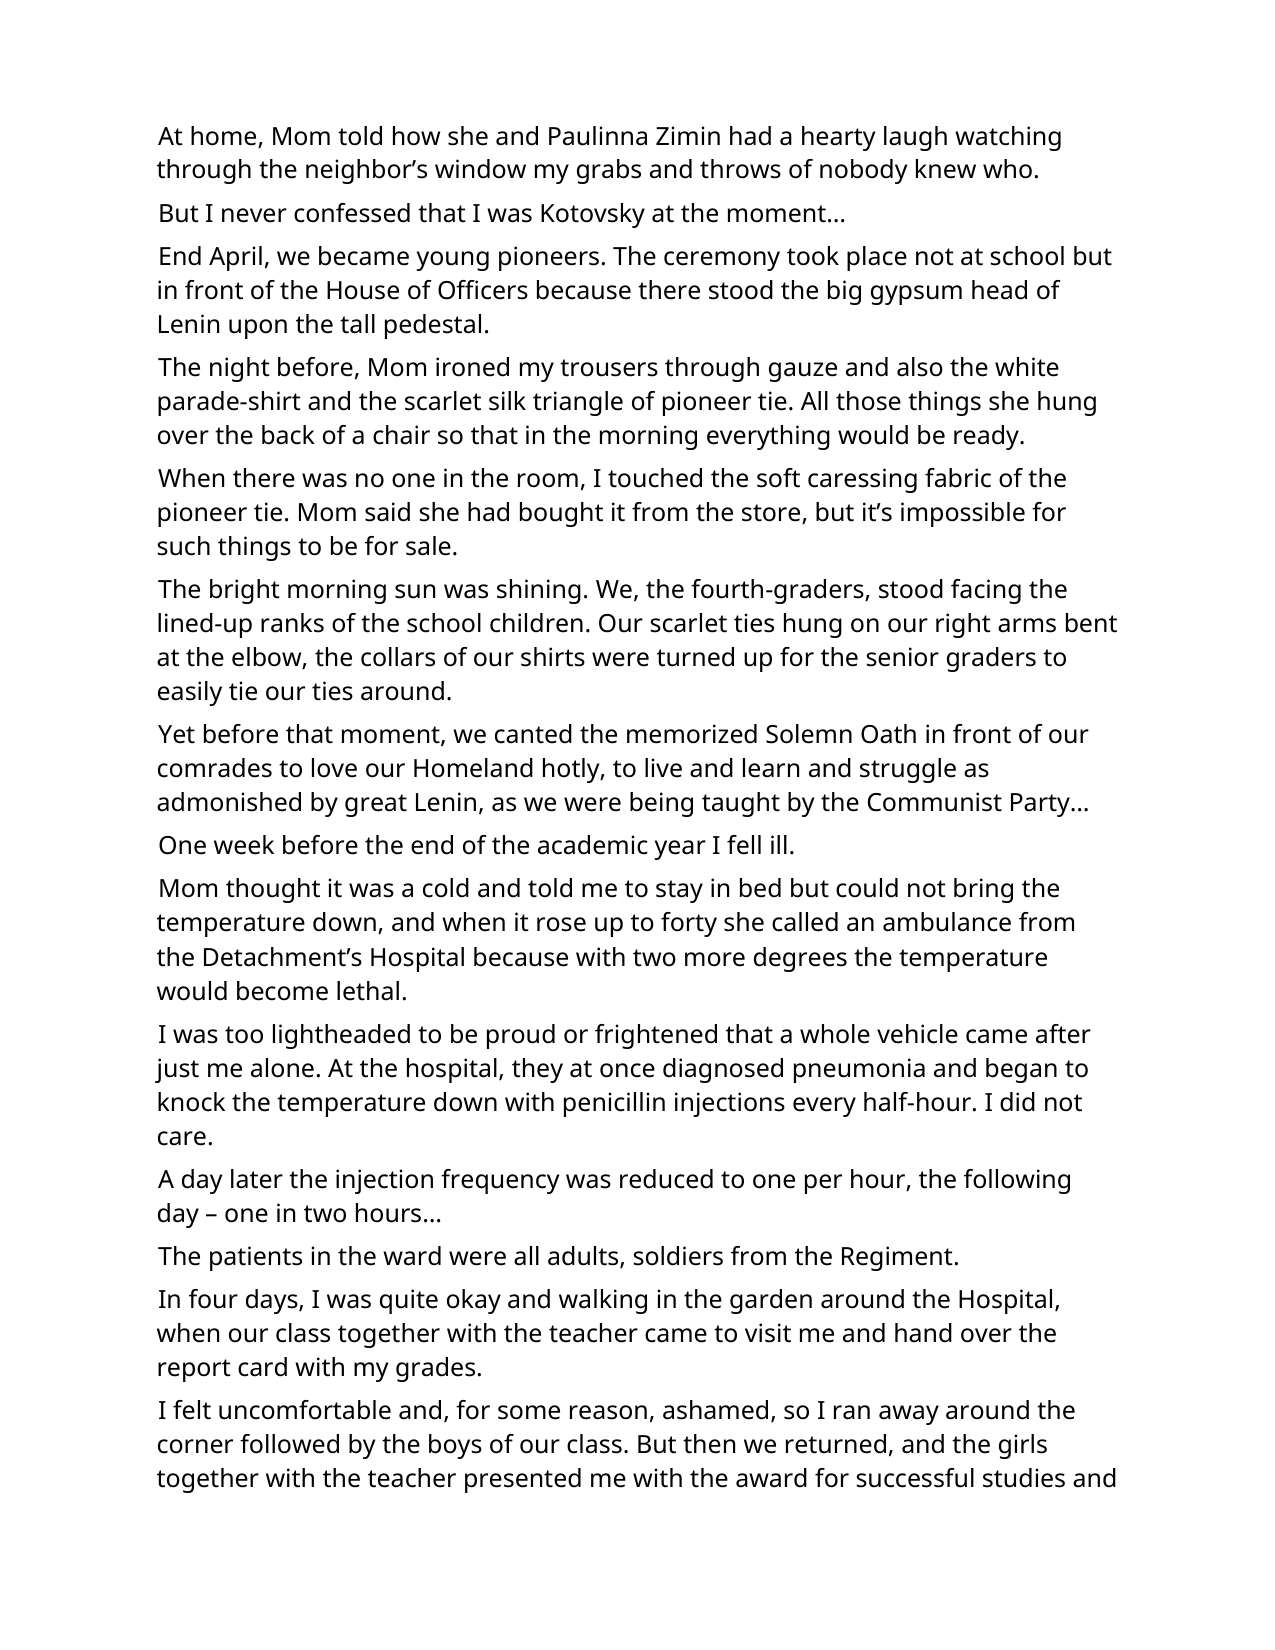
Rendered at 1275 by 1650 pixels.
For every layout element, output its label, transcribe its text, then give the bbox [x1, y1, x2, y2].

text The night before, Mom ironed my trousers through gauze and also the white parade-shirt and the scarlet silk triangle of pioneer tie. All those things she hung over the back of a chair so that in the morning everything would be ready. [156, 349, 1118, 452]
text At home, Mom told how she and Paulinna Zimin had a hearty laugh watching through the neighbor’s window my grabs and throws of nobody knew who. [156, 118, 1118, 186]
text The bright morning sun was shining. We, the fourth-graders, stood facing the lined-up ranks of the school children. Our scarlet ties hung on our right arms bent at the elbow, the collars of our shirts were turned up for the senior graders to easily tie our ties around. [156, 572, 1118, 708]
text I felt uncomfortable and, for some reason, ashamed, so I ran away around the corner followed by the boys of our class. But then we returned, and the girls together with the teacher presented me with the award for successful studies and [156, 1393, 1118, 1495]
text I was too lightheaded to be proud or frightened that a whole vehicle came after just me alone. At the hospital, they at once diagnosed pneumonia and began to knock the temperature down with penicillin injections every half-hour. I did not care. [156, 1016, 1118, 1152]
text One week before the end of the academic year I fell ill. [156, 828, 1118, 862]
text In four days, I was quite okay and walking in the garden around the Hospital, when our class together with the teacher came to visit me and hand over the report card with my grades. [156, 1282, 1118, 1384]
text When there was no one in the room, I touched the soft caressing fabric of the pioneer tie. Mom said she had bought it from the store, but it’s impossible for such things to be for sale. [156, 461, 1118, 563]
text A day later the injection frequency was reduced to one per hour, the following day – one in two hours… [156, 1161, 1118, 1229]
text The patients in the ward were all adults, soldiers from the Regiment. [156, 1238, 1118, 1273]
text But I never confessed that I was Kotovsky at the moment… [156, 195, 1118, 229]
text End April, we became young pioneers. The ceremony took place not at school but in front of the House of Officers because there stood the big gypsum head of Lenin upon the tall pedestal. [156, 238, 1118, 340]
text Mom thought it was a cold and told me to stay in bed but could not bring the temperature down, and when it rose up to forty she called an ambulance from the Detachment’s Hospital because with two more degrees the temperature would become lethal. [156, 871, 1118, 1007]
text Yet before that moment, we canted the memorized Solemn Oath in front of our comrades to love our Homeland hotly, to live and learn and struggle as admonished by great Lenin, as we were being taught by the Communist Party… [156, 717, 1118, 819]
